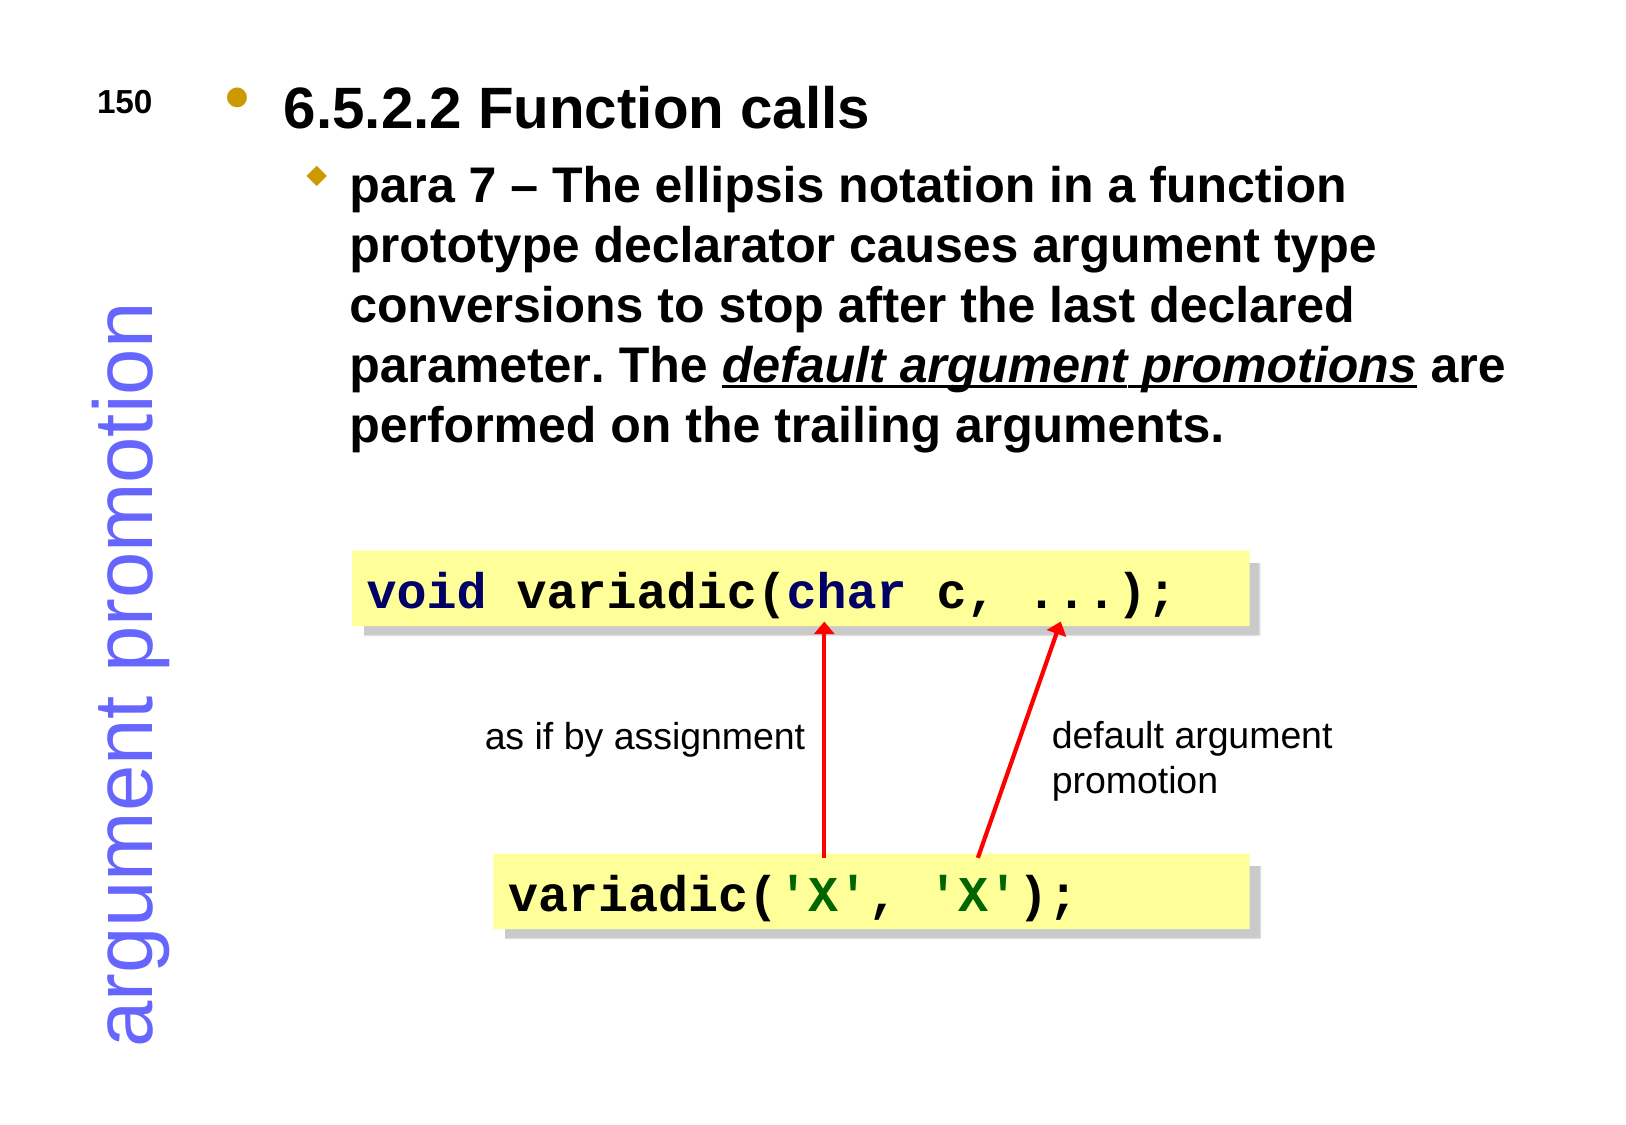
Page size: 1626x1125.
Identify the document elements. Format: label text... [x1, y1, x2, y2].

text_box as if by assignment [470, 704, 837, 765]
text_box void variadic(char c, ...); [351, 550, 1250, 627]
title argument promotion [50, 187, 188, 1063]
text_box default argument promotion [1037, 703, 1404, 809]
list 6.5.2.2 Function calls para 7 – The ellipsis notation in a function prototype declarator causes argument type conversions to stop after the last declared parameter. The default argument promotions are performed on the trailing arguments. [212, 62, 1550, 1063]
text_box variadic('X', 'X'); [493, 853, 1250, 930]
